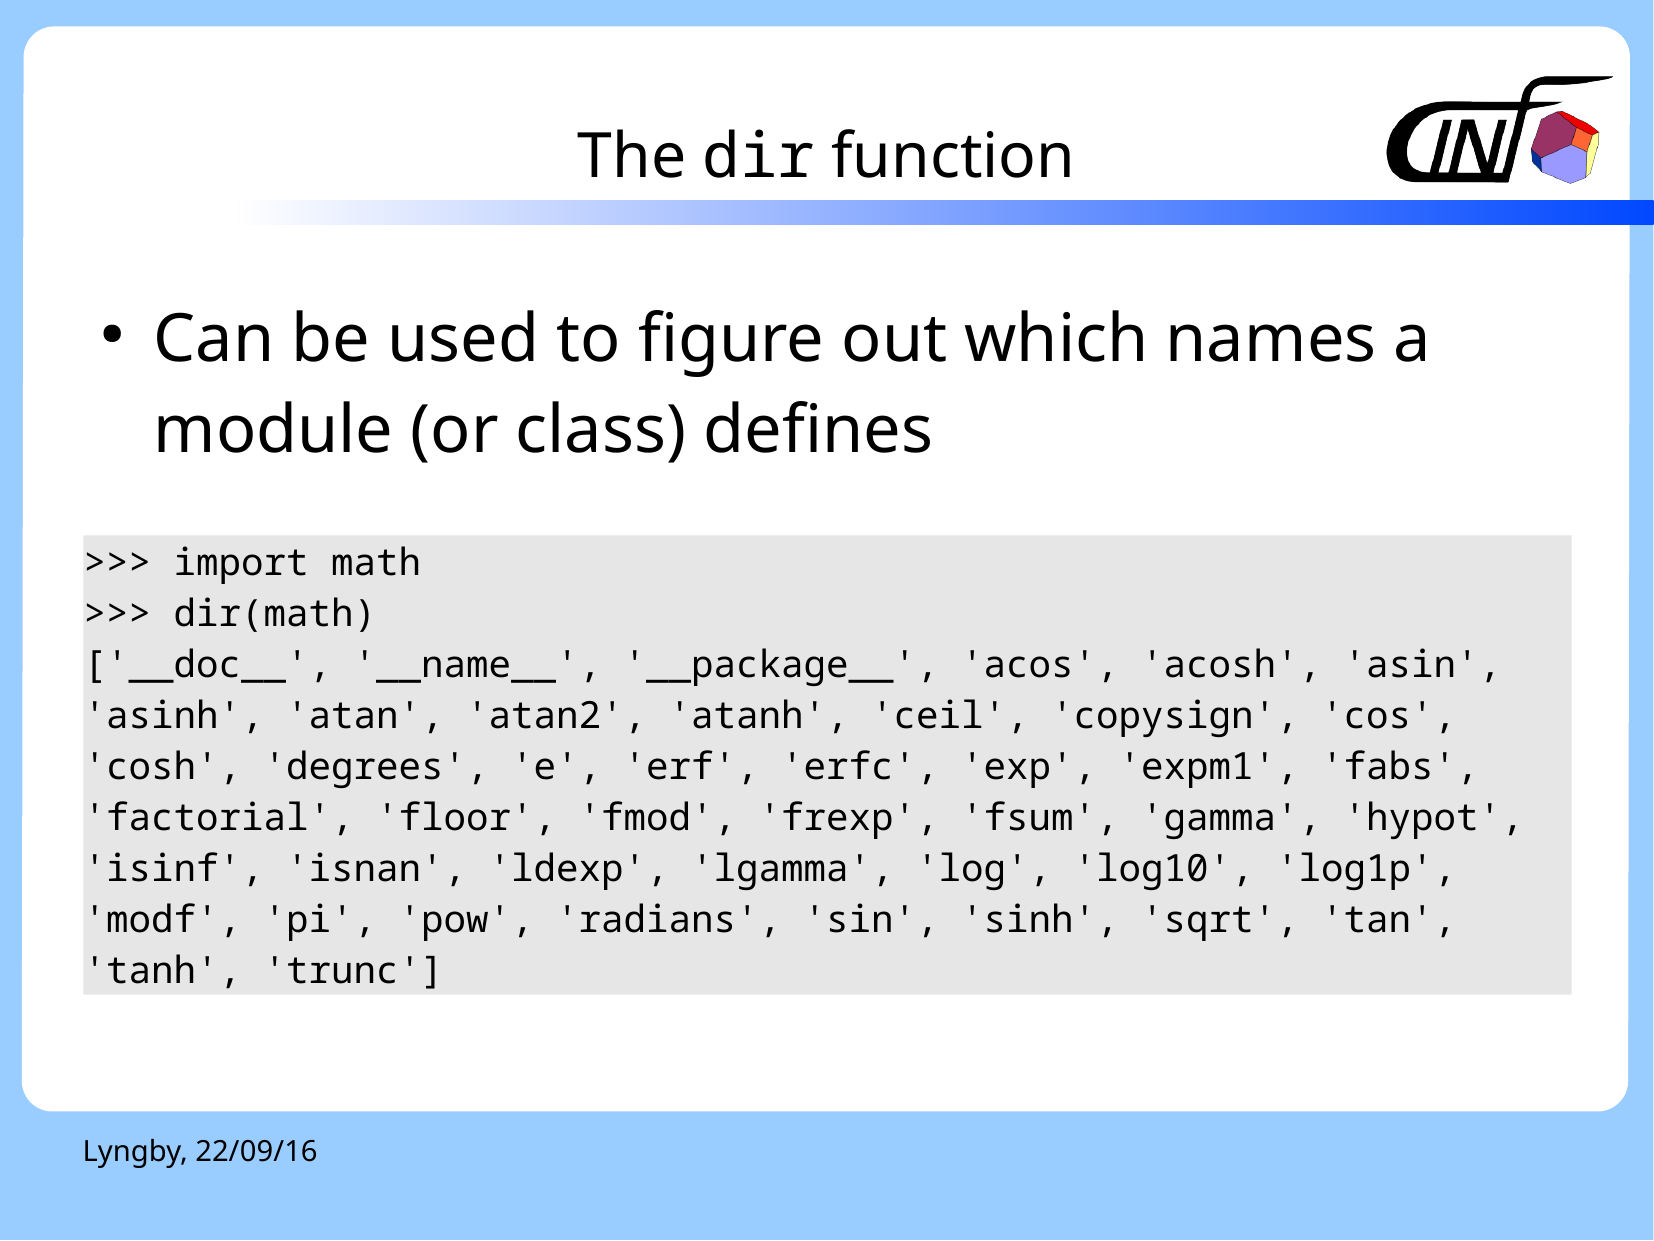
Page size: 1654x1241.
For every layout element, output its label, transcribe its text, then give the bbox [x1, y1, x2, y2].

title The dir function [82, 49, 1571, 257]
picture [1571, 76, 1613, 184]
text_box >>> import math >>> dir(math) ['__doc__', '__name__', '__package__', 'acos', 'acosh', 'asin', 'asinh', 'atan', 'atan2', 'atanh', 'ceil', 'copysign', 'cos', 'cosh', 'degrees', 'e', 'erf', 'erfc', 'exp', 'expm1', 'fabs', 'factorial', 'floor', 'fmod', 'frexp', 'fsum', 'gamma', 'hypot', 'isinf', 'isnan', 'ldexp', 'lgamma', 'log', 'log10', 'log1p', 'modf', 'pi', 'pow', 'radians', 'sin', 'sinh', 'sqrt', 'tan', 'tanh', 'trunc'] [83, 545, 1572, 986]
list Can be used to figure out which names a module (or class) defines [82, 290, 1571, 580]
